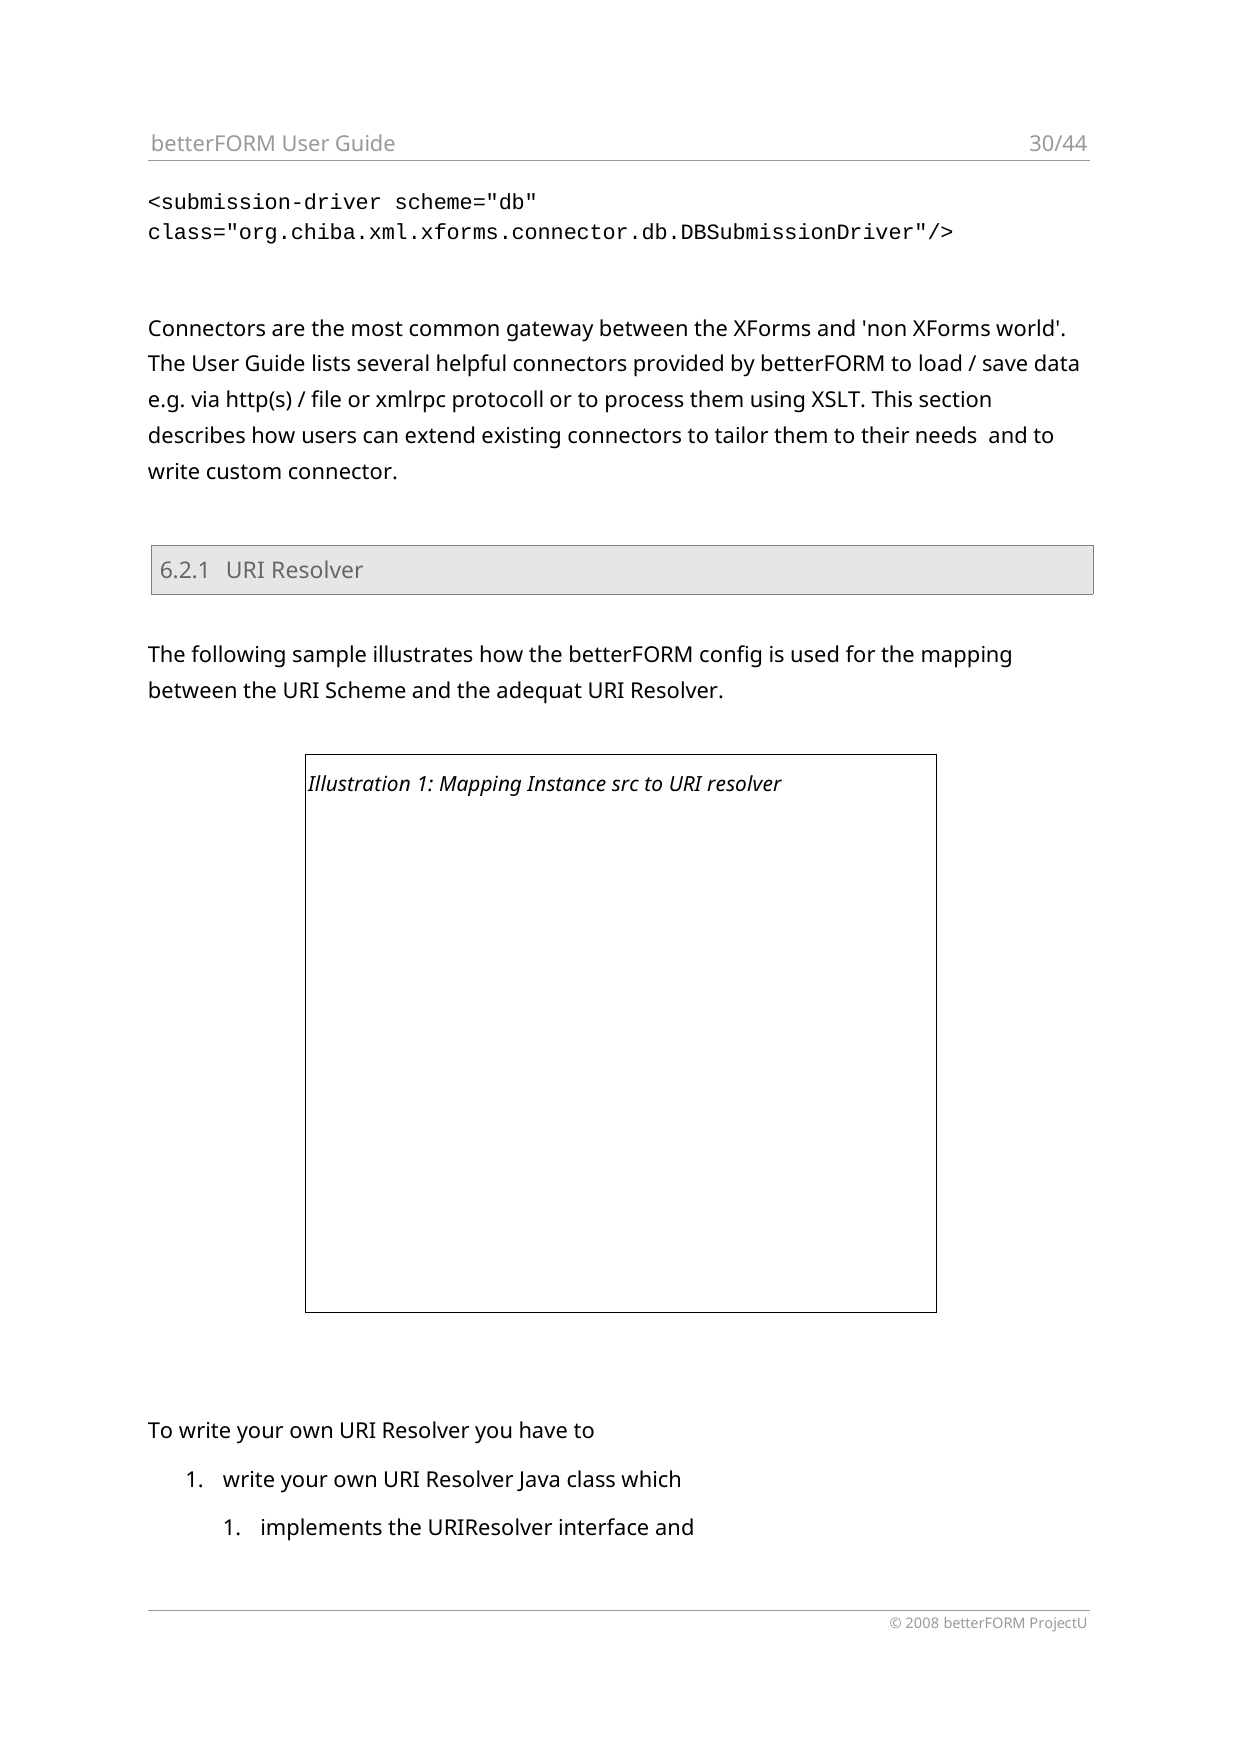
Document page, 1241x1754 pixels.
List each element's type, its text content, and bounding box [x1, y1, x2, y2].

text <submission-driver scheme="db" class="org.chiba.xml.xforms.connector.db.DBSubmissionDriver"/> [148, 191, 1090, 246]
subtitle URI Resolver [152, 546, 1093, 594]
list implements the URIResolver interface and [223, 1512, 1093, 1542]
text Illustration 1: Mapping Instance src to URI resolver [308, 769, 930, 798]
list write your own URI Resolver Java class which [185, 1464, 1093, 1494]
text To write your own URI Resolver you have to [148, 1415, 1090, 1445]
text The following sample illustrates how the betterFORM config is used for the mapping between the URI Scheme and the adequat URI Resolver. [148, 639, 1090, 705]
text Connectors are the most common gateway between the XForms and 'non XForms world'. The User Guide lists several helpful connectors provided by betterFORM to load / save data e.g. via http(s) / file or xmlrpc protocoll or to process them using XSLT. This section describes how users can extend existing connectors to tailor them to their needs and to write custom connector. [148, 312, 1090, 486]
